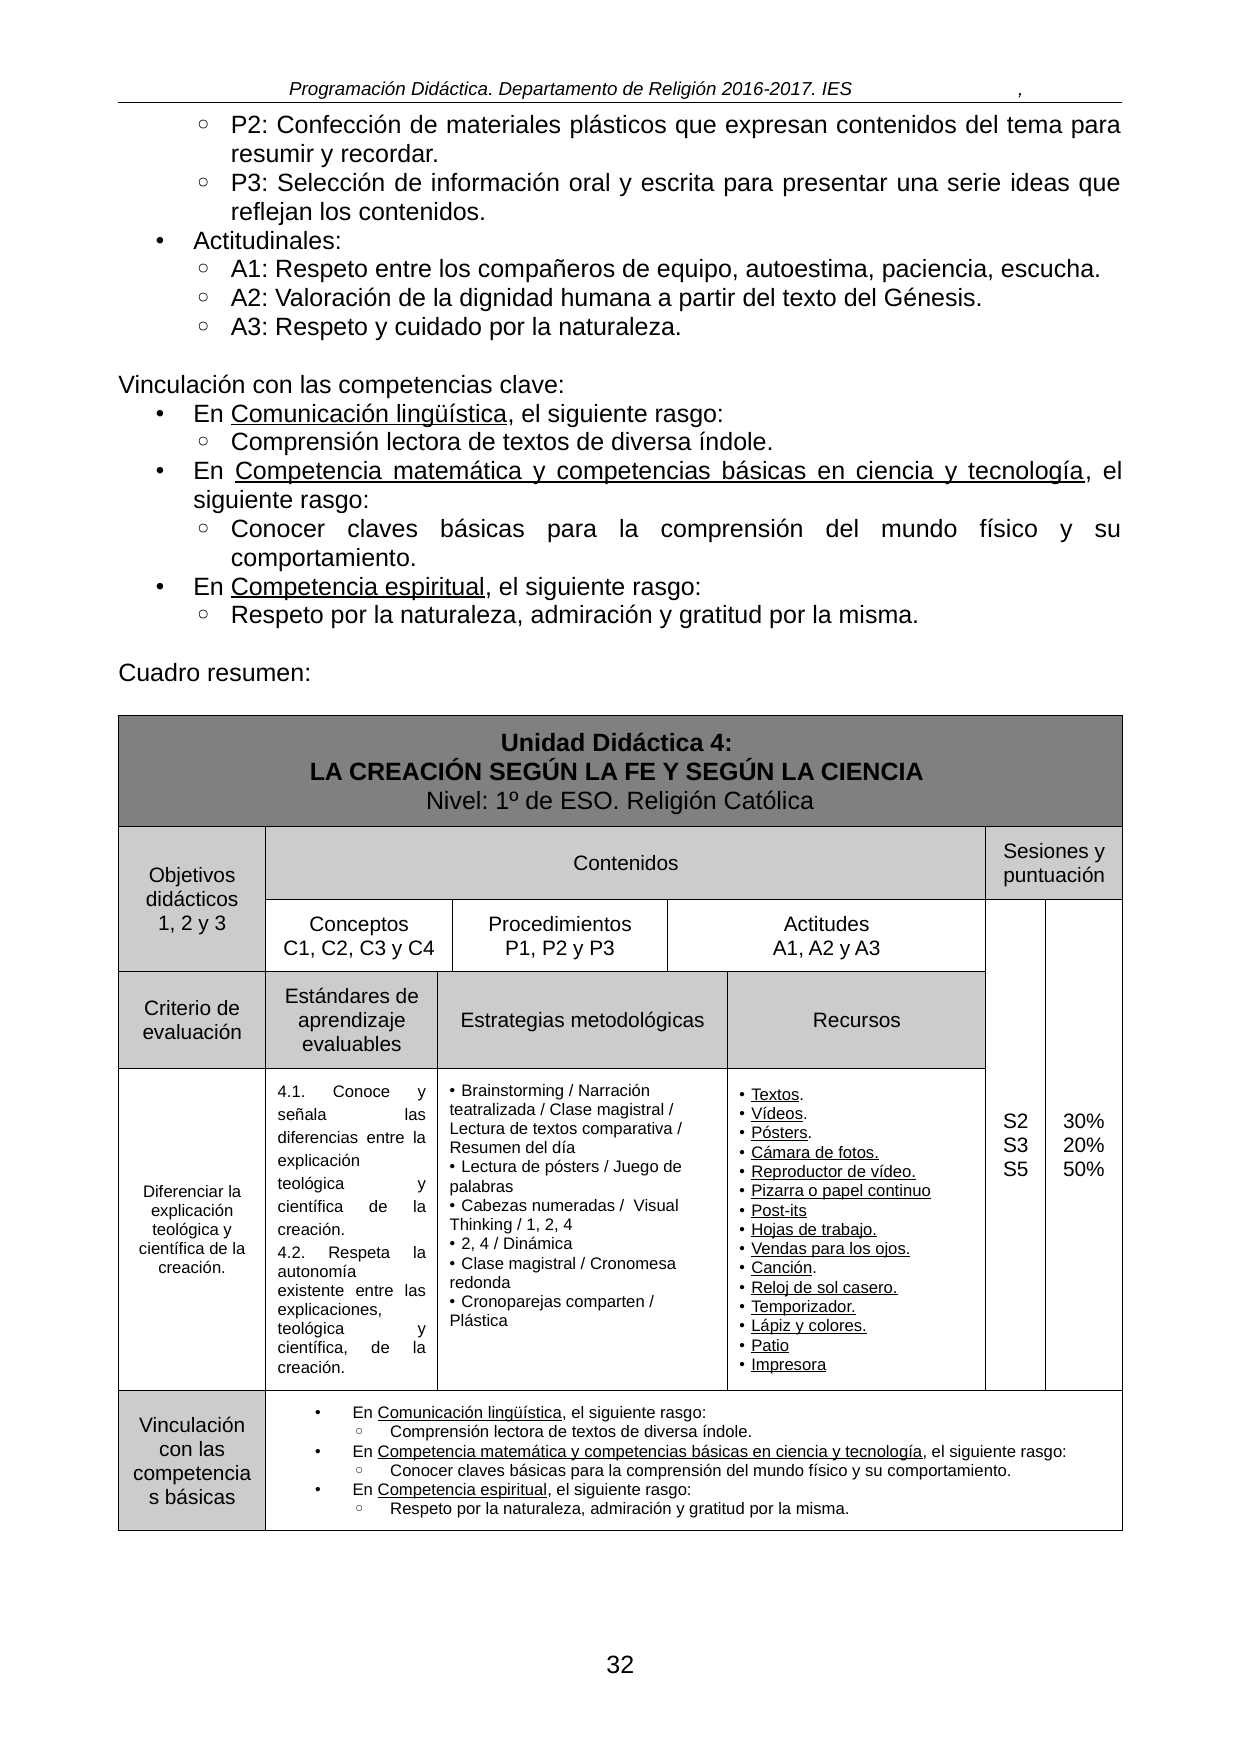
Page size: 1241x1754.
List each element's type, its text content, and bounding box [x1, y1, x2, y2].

list P2: Confección de materiales plásticos que expresan contenidos del tema para resumir y recordar. [193, 110, 1122, 168]
list A3: Respeto y cuidado por la naturaleza. [193, 312, 1122, 341]
table_cell 4.1. Conoce y señala las diferencias entre la explicación teológica y científica de la creación. 4.2. Respeta la autonomía existente entre las explicaciones, teológica y científica, de la creación. [266, 1069, 437, 1390]
list Comprensión lectora de textos de diversa índole. [193, 427, 1122, 456]
list P3: Selección de información oral y escrita para presentar una serie ideas que reflejan los contenidos. [193, 168, 1122, 226]
table_cell Sesiones y puntuación [986, 827, 1122, 899]
table_cell Procedimientos P1, P2 y P3 [453, 900, 667, 971]
table_cell S2 S3 S5 [986, 900, 1045, 1390]
table_cell Actitudes A1, A2 y A3 [668, 900, 985, 971]
text Vinculación con las competencias clave: [118, 370, 1122, 398]
text Cuadro resumen: [118, 658, 1122, 687]
list A1: Respeto entre los compañeros de equipo, autoestima, paciencia, escucha. [193, 254, 1122, 283]
list En Competencia espiritual, el siguiente rasgo: [156, 571, 1122, 600]
table_cell En Comunicación lingüística, el siguiente rasgo: Comprensión lectora de textos de diversa índole. En Competencia matemática y competencias básicas en ciencia y tecnología, el siguiente rasgo: Conocer claves básicas para la comprensión del mundo físico y su comportamiento. En Competencia espiritual, el siguiente rasgo: Respeto por la naturaleza, admiración y gratitud por la misma. [266, 1391, 1122, 1530]
table_cell Objetivos didácticos 1, 2 y 3 [119, 827, 265, 971]
table_cell 30% 20% 50% [1046, 900, 1122, 1390]
table_header Unidad Didáctica 4: LA CREACIÓN SEGÚN LA FE Y SEGÚN LA CIENCIA Nivel: 1º de ESO. Religión Católica [119, 716, 1122, 826]
table_cell Textos. Vídeos. Pósters. Cámara de fotos. Reproductor de vídeo. Pizarra o papel continuo Post-its Hojas de trabajo. Vendas para los ojos. Canción. Reloj de sol casero. Temporizador. Lápiz y colores. Patio Impresora [728, 1069, 985, 1390]
table_cell Vinculación con las competencias básicas [119, 1391, 265, 1530]
table_cell Conceptos C1, C2, C3 y C4 [266, 900, 452, 971]
list En Competencia matemática y competencias básicas en ciencia y tecnología, el siguiente rasgo: [156, 456, 1122, 514]
table_cell Brainstorming / Narración teatralizada / Clase magistral / Lectura de textos comparativa / Resumen del día Lectura de pósters / Juego de palabras Cabezas numeradas / Visual Thinking / 1, 2, 4 2, 4 / Dinámica Clase magistral / Cronomesa redonda Cronoparejas comparten / Plástica [438, 1069, 727, 1390]
table_cell Estrategias metodológicas [438, 972, 727, 1068]
table_cell Estándares de aprendizaje evaluables [266, 972, 437, 1068]
list Conocer claves básicas para la comprensión del mundo físico y su comportamiento. [193, 514, 1122, 571]
list Respeto por la naturaleza, admiración y gratitud por la misma. [193, 600, 1122, 629]
list En Comunicación lingüística, el siguiente rasgo: [156, 398, 1122, 427]
table_cell Contenidos [266, 827, 985, 899]
table_cell Recursos [728, 972, 985, 1068]
list Actitudinales: [156, 226, 1122, 254]
table_cell Criterio de evaluación [119, 972, 265, 1068]
table_cell Diferenciar la explicación teológica y científica de la creación. [119, 1069, 265, 1390]
list A2: Valoración de la dignidad humana a partir del texto del Génesis. [193, 283, 1122, 312]
